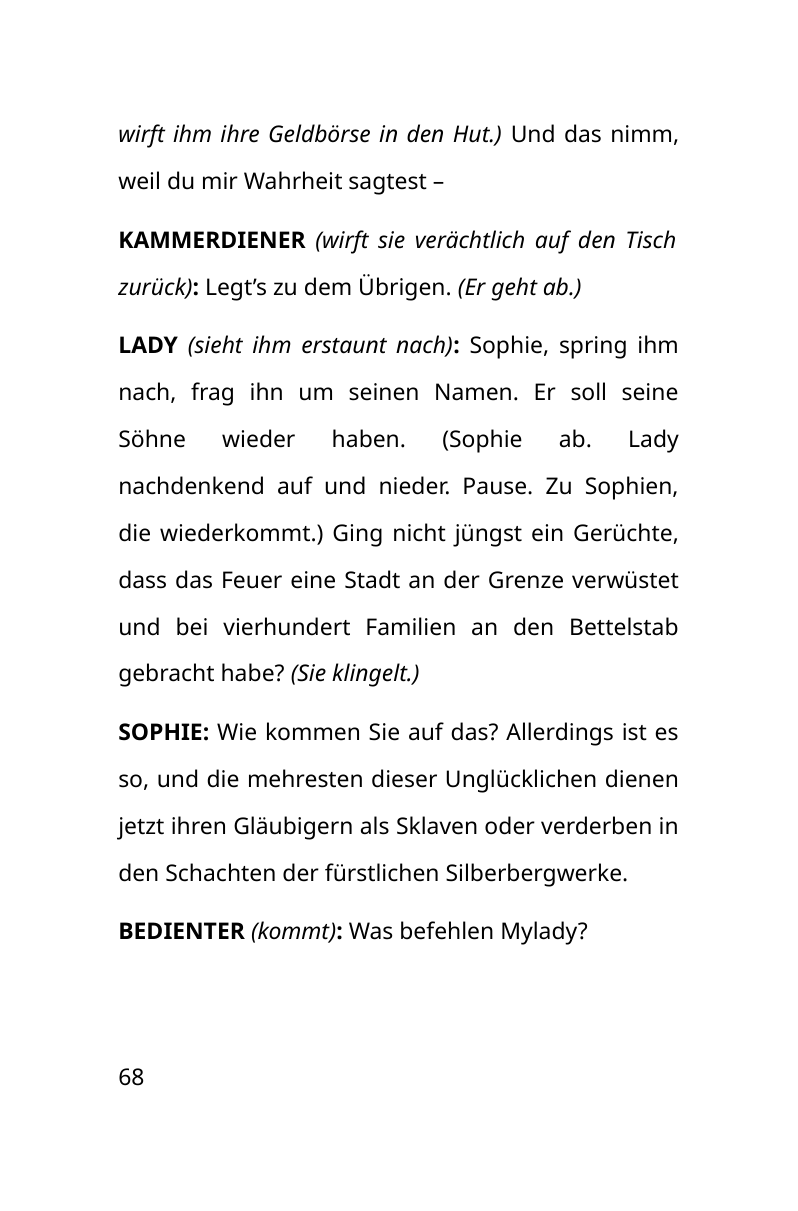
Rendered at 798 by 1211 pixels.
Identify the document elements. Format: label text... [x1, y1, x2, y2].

text SOPHIE: Wie kommen Sie auf das? Allerdings ist es so, und die mehresten dieser Unglücklichen dienen jetzt ihren Gläubigern als Sklaven oder verderben in den Schachten der fürstlichen Silberbergwerke. [118, 716, 679, 888]
text wirft ihm ihre Geldbörse in den Hut.) Und das nimm, weil du mir Wahrheit sagtest – [118, 118, 679, 196]
text KAMMERDIENER (wirft sie verächtlich auf den Tisch zurück): Legt’s zu dem Übrigen. (Er geht ab.) [118, 224, 679, 302]
text BEDIENTER (kommt): Was befehlen Mylady? [118, 915, 679, 946]
text LADY (sieht ihm erstaunt nach): Sophie, spring ihm nach, frag ihn um seinen Namen. Er soll seine Söhne wieder haben. (Sophie ab. Lady nachdenkend auf und nieder. Pause. Zu Sophien, die wiederkommt.) Ging nicht jüngst ein Gerüchte, dass das Feuer eine Stadt an der Grenze verwüstet und bei vierhundert Familien an den Bettelstab gebracht habe? (Sie klingelt.) [118, 329, 679, 688]
